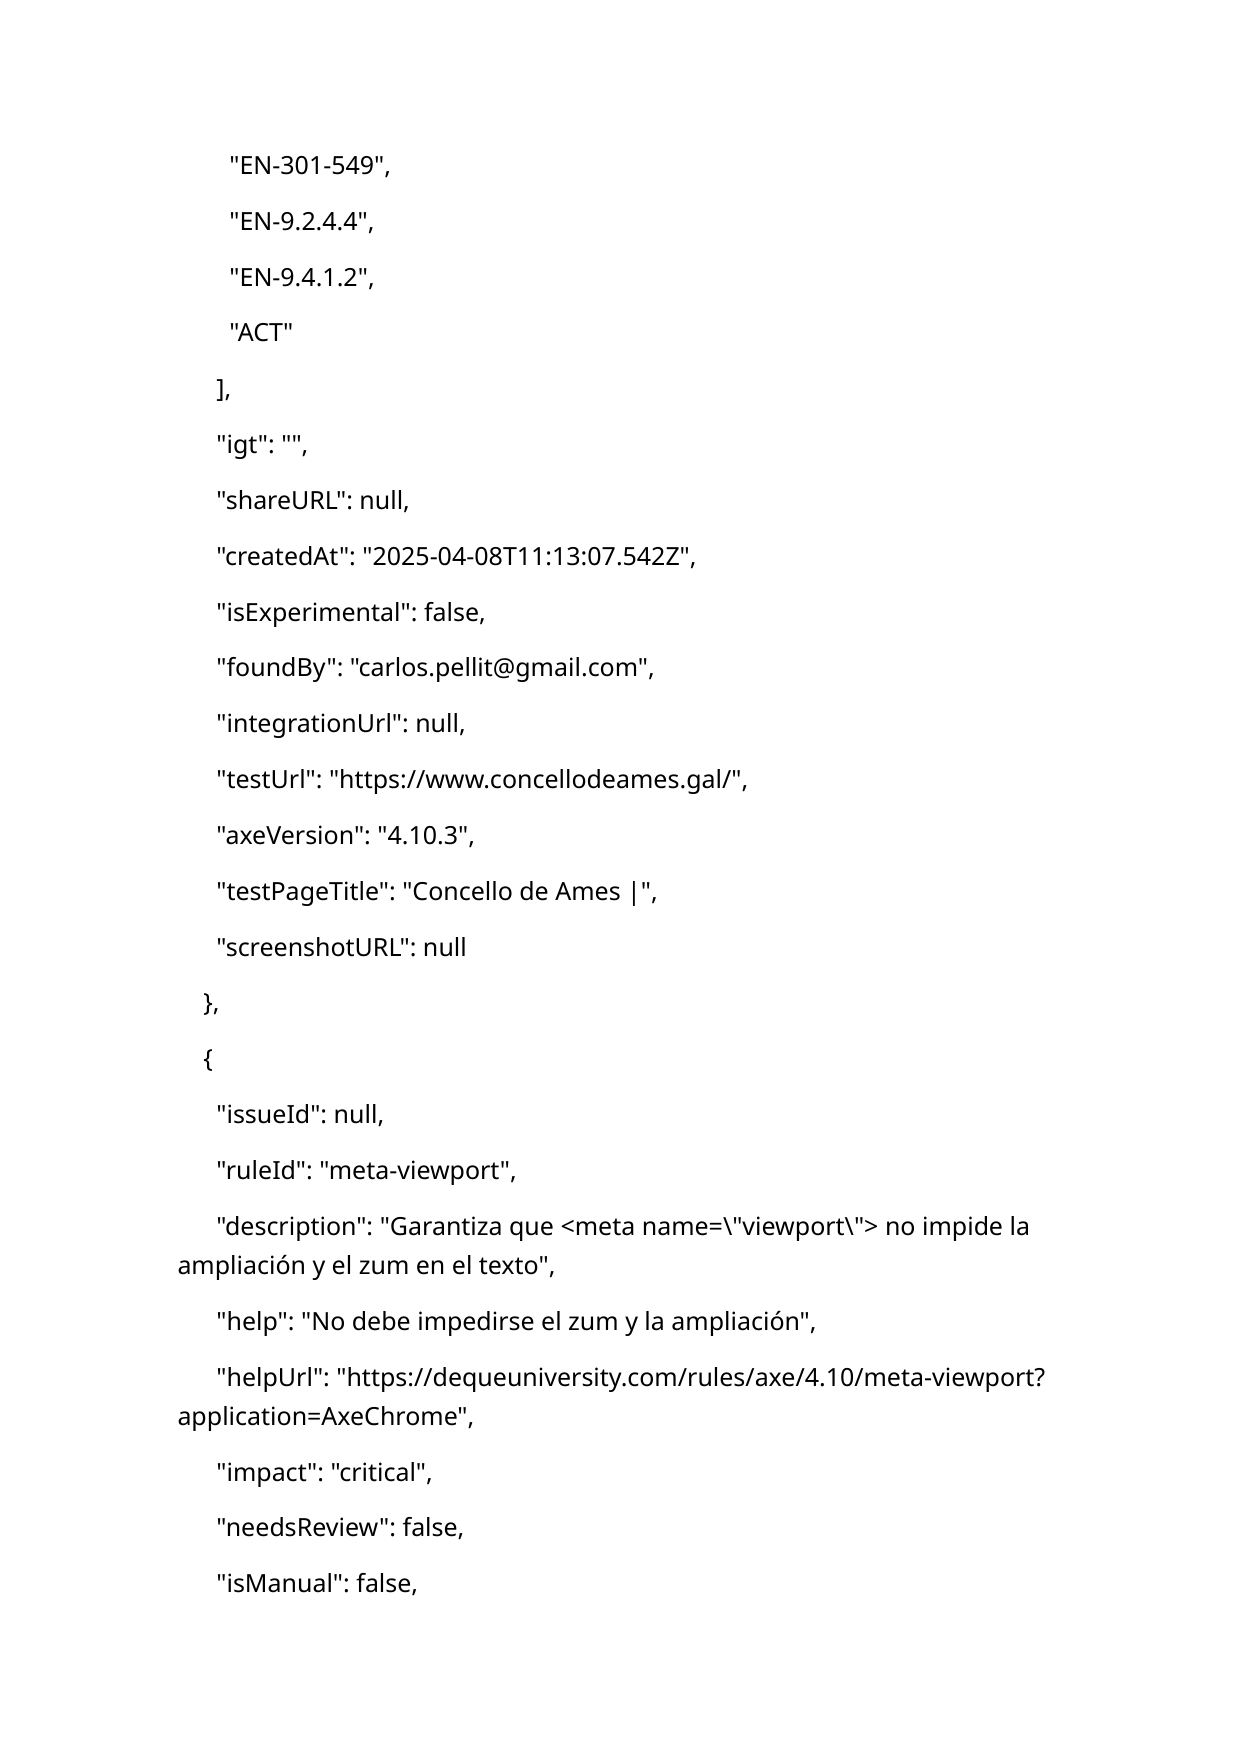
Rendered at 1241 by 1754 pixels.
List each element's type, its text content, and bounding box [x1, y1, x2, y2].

text "impact": "critical", [177, 1454, 1063, 1488]
text "EN-9.2.4.4", [177, 203, 1063, 237]
text "ruleId": "meta-viewport", [177, 1153, 1063, 1187]
text "description": "Garantiza que <meta name=\"viewport\"> no impide la ampliación y el zum en el texto", [177, 1208, 1063, 1282]
text "EN-301-549", [177, 148, 1063, 182]
text "screenshotURL": null [177, 929, 1063, 963]
text ], [177, 371, 1063, 405]
text "EN-9.4.1.2", [177, 259, 1063, 293]
text "issueId": null, [177, 1097, 1063, 1131]
text "testPageTitle": "Concello de Ames |", [177, 873, 1063, 907]
text "isManual": false, [177, 1566, 1063, 1600]
text "integrationUrl": null, [177, 706, 1063, 740]
text "testUrl": "https://www.concellodeames.gal/", [177, 762, 1063, 796]
text "helpUrl": "https://dequeuniversity.com/rules/axe/4.10/meta-viewport?application=AxeChrome", [177, 1359, 1063, 1432]
text "axeVersion": "4.10.3", [177, 818, 1063, 852]
text "help": "No debe impedirse el zum y la ampliación", [177, 1303, 1063, 1337]
text "createdAt": "2025-04-08T11:13:07.542Z", [177, 538, 1063, 572]
text }, [177, 985, 1063, 1019]
text "shareURL": null, [177, 483, 1063, 517]
text "ACT" [177, 315, 1063, 349]
text "foundBy": "carlos.pellit@gmail.com", [177, 650, 1063, 684]
text { [177, 1041, 1063, 1075]
text "igt": "", [177, 427, 1063, 461]
text "needsReview": false, [177, 1510, 1063, 1544]
text "isExperimental": false, [177, 594, 1063, 628]
